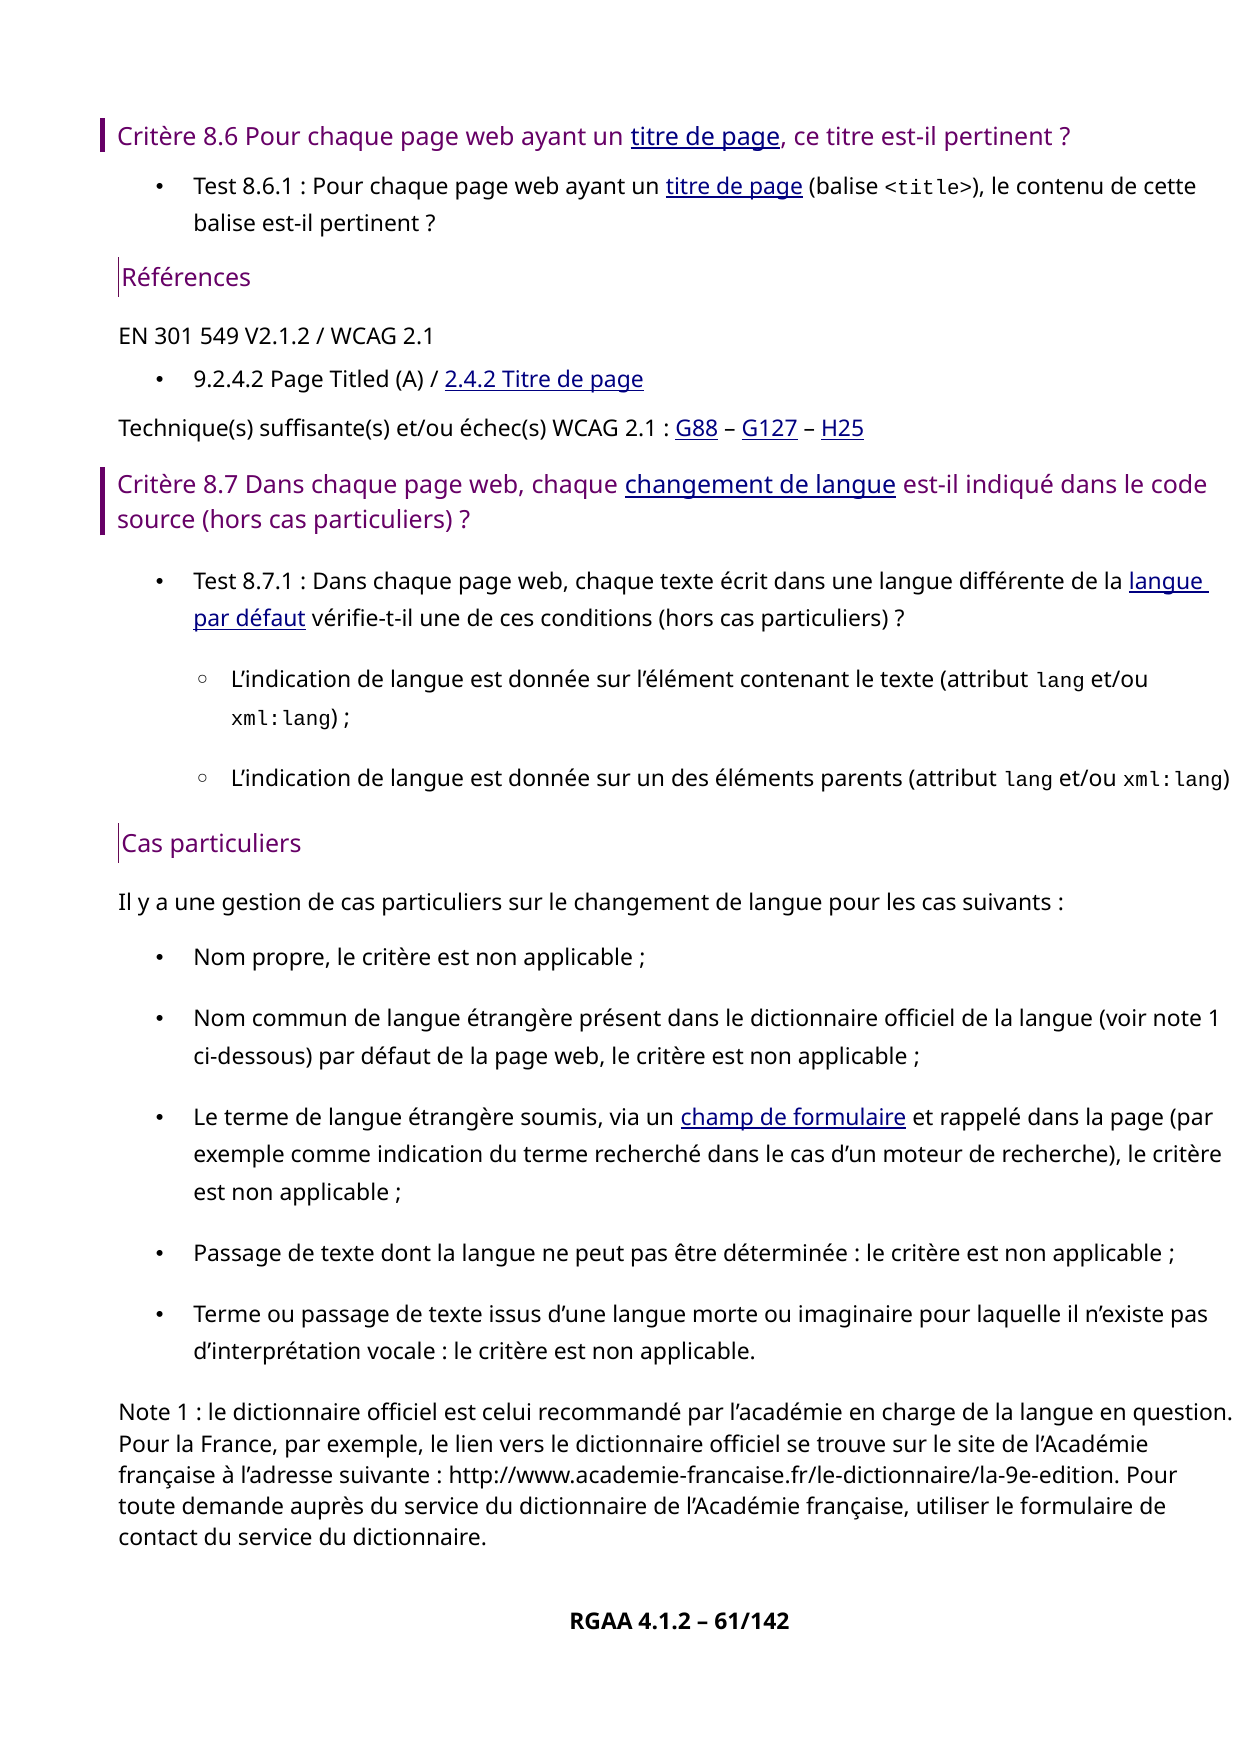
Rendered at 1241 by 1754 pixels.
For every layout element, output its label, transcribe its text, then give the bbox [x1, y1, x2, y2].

text EN 301 549 V2.1.2 / WCAG 2.1 [118, 320, 1240, 351]
text Technique(s) suffisante(s) et/ou échec(s) WCAG 2.1 : G88 – G127 – H25 [118, 412, 1240, 444]
list Terme ou passage de texte issus d’une langue morte ou imaginaire pour laquelle il n’existe pas d’interprétation vocale : le critère est non applicable. [156, 1298, 1240, 1367]
list Le terme de langue étrangère soumis, via un champ de formulaire et rappelé dans la page (par exemple comme indication du terme recherché dans le cas d’un moteur de recherche), le critère est non applicable ; [156, 1101, 1240, 1207]
text Note 1 : le dictionnaire officiel est celui recommandé par l’académie en charge de la langue en question. Pour la France, par exemple, le lien vers le dictionnaire officiel se trouve sur le site de l’Académie française à l’adresse suivante : http://www.academie-francaise.fr/le-dictionnaire/la-9e-edition. Pour toute demande auprès du service du dictionnaire de l’Académie française, utiliser le formulaire de contact du service du dictionnaire. [118, 1396, 1240, 1553]
subtitle Critère 8.7 Dans chaque page web, chaque changement de langue est-il indiqué dans le code source (hors cas particuliers) ? [105, 467, 1240, 535]
subtitle Références [119, 257, 1240, 297]
list Test 8.7.1 : Dans chaque page web, chaque texte écrit dans une langue différente de la langue par défaut vérifie-t-il une de ces conditions (hors cas particuliers) ? [156, 565, 1240, 633]
list Nom commun de langue étrangère présent dans le dictionnaire officiel de la langue (voir note 1 ci-dessous) par défaut de la page web, le critère est non applicable ; [156, 1002, 1240, 1071]
list Passage de texte dont la langue ne peut pas être déterminée : le critère est non applicable ; [156, 1237, 1240, 1268]
list L’indication de langue est donnée sur un des éléments parents (attribut lang et/ou xml:lang) [193, 762, 1240, 793]
list 9.2.4.2 Page Titled (A) / 2.4.2 Titre de page [156, 363, 1240, 394]
subtitle Cas particuliers [119, 823, 1240, 863]
list L’indication de langue est donnée sur l’élément contenant le texte (attribut lang et/ou xml:lang) ; [193, 663, 1240, 732]
subtitle Critère 8.6 Pour chaque page web ayant un titre de page, ce titre est-il pertinent ? [105, 118, 1240, 152]
text Il y a une gestion de cas particuliers sur le changement de langue pour les cas suivants : [118, 886, 1240, 918]
list Nom propre, le critère est non applicable ; [156, 941, 1240, 972]
list Test 8.6.1 : Pour chaque page web ayant un titre de page (balise <title>), le contenu de cette balise est-il pertinent ? [156, 170, 1240, 239]
